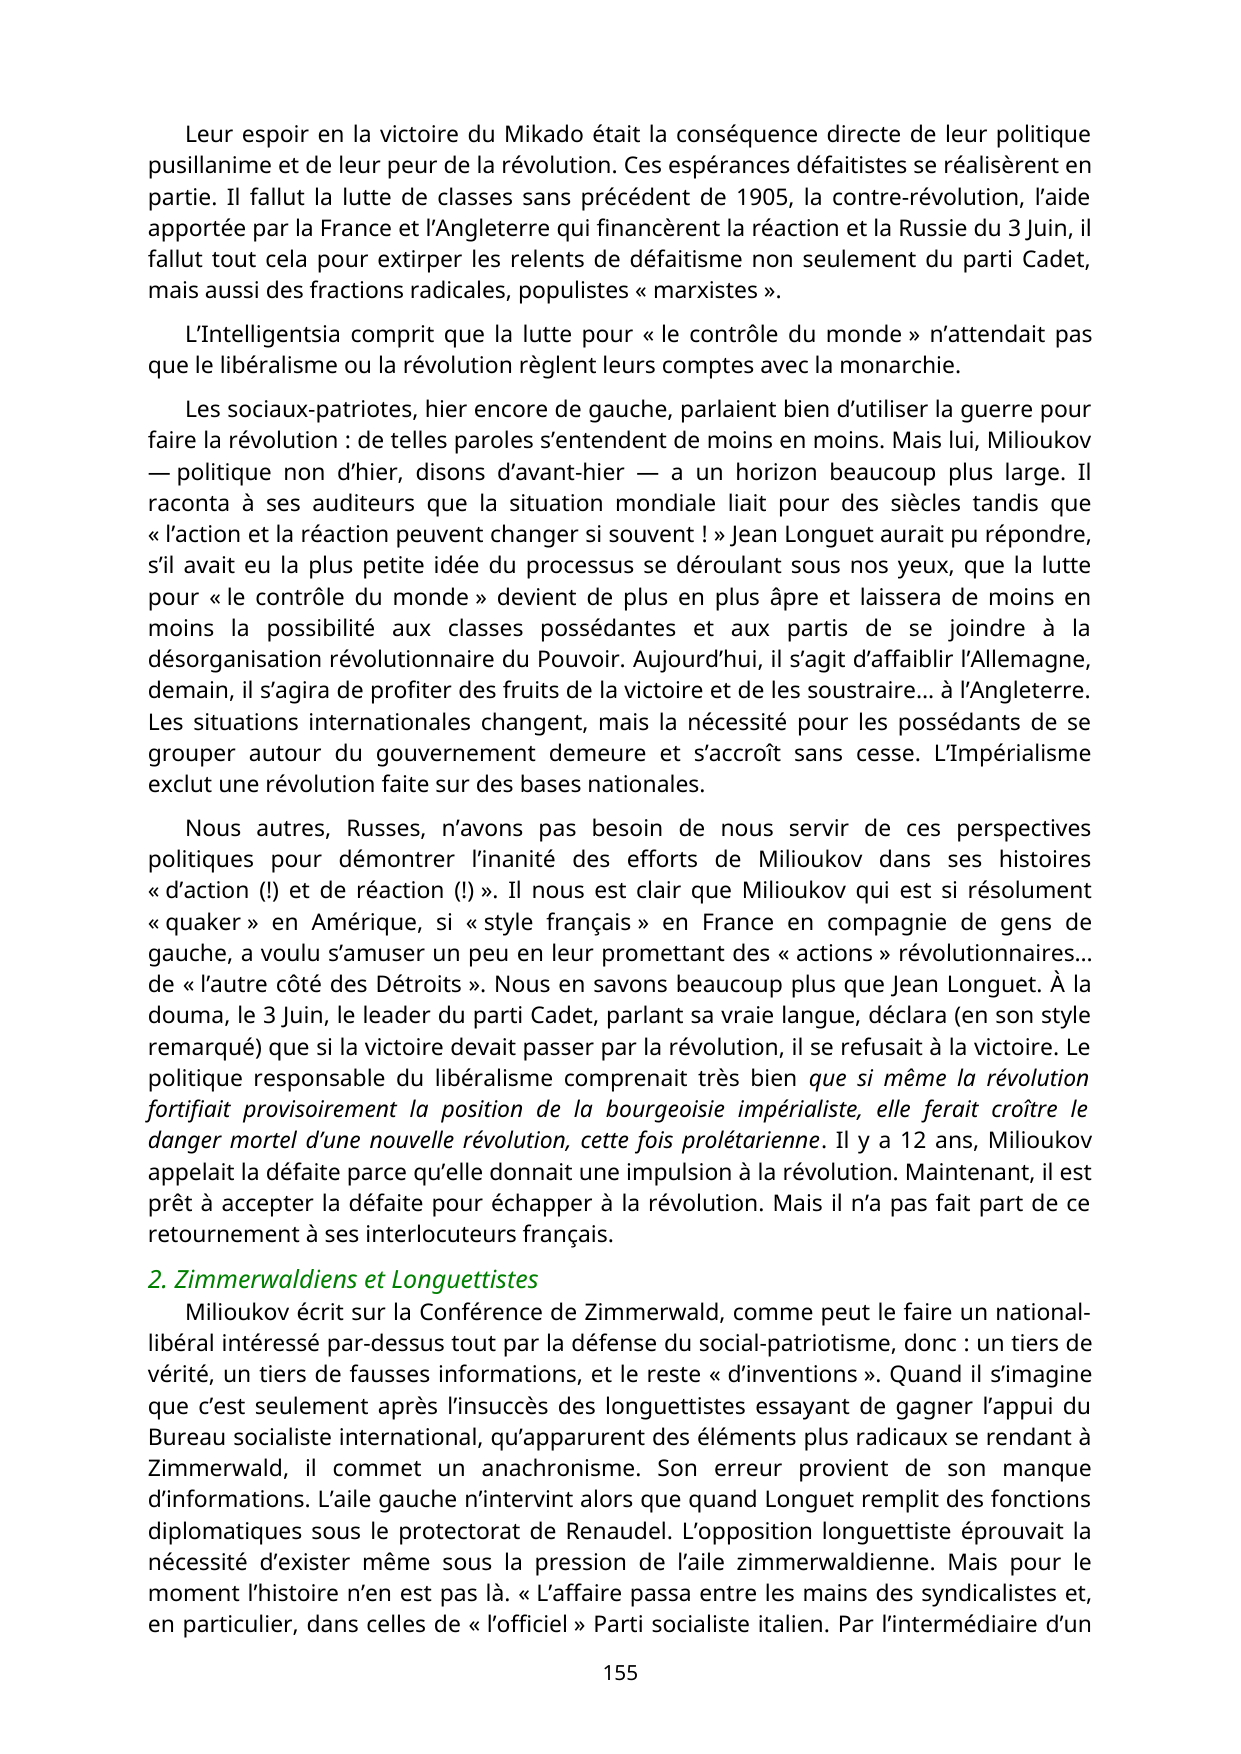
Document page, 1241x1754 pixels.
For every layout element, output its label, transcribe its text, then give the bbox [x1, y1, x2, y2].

text L’Intelligentsia comprit que la lutte pour « le contrôle du monde » n’attendait pas que le libéralisme ou la révolution règlent leurs comptes avec la monarchie. [148, 318, 1093, 381]
text Leur espoir en la victoire du Mikado était la conséquence directe de leur politique pusillanime et de leur peur de la révolution. Ces espérances défaitistes se réalisèrent en partie. Il fallut la lutte de classes sans précédent de 1905, la contre-révolution, l’aide apportée par la France et l’Angleterre qui financèrent la réaction et la Russie du 3 Juin, il fallut tout cela pour extirper les relents de défaitisme non seulement du parti Cadet, mais aussi des fractions radicales, populistes « marxistes ». [148, 118, 1093, 306]
text Nous autres, Russes, n’avons pas besoin de nous servir de ces perspectives politiques pour démontrer l’inanité des efforts de Milioukov dans ses histoires « d’action (!) et de réaction (!) ». Il nous est clair que Milioukov qui est si résolument « quaker » en Amérique, si « style français » en France en compagnie de gens de gauche, a voulu s’amuser un peu en leur promettant des « actions » révolutionnaires… de « l’autre côté des Détroits ». Nous en savons beaucoup plus que Jean Longuet. À la douma, le 3 Juin, le leader du parti Cadet, parlant sa vraie langue, déclara (en son style remarqué) que si la victoire devait passer par la révolution, il se refusait à la victoire. Le politique responsable du libéralisme comprenait très bien que si même la révolution fortifiait provisoirement la position de la bourgeoisie impérialiste, elle ferait croître le danger mortel d’une nouvelle révolution, cette fois prolétarienne. Il y a 12 ans, Milioukov appelait la défaite parce qu’elle donnait une impulsion à la révolution. Maintenant, il est prêt à accepter la défaite pour échapper à la révolution. Mais il n’a pas fait part de ce retournement à ses interlocuteurs français. [148, 812, 1093, 1249]
text Milioukov écrit sur la Conférence de Zimmerwald, comme peut le faire un national-libéral intéressé par-dessus tout par la défense du social-patriotisme, donc : un tiers de vérité, un tiers de fausses informations, et le reste « d’inventions ». Quand il s’imagine que c’est seulement après l’insuccès des longuettistes essayant de gagner l’appui du Bureau socialiste international, qu’apparurent des éléments plus radicaux se rendant à Zimmerwald, il commet un anachronisme. Son erreur provient de son manque d’informations. L’aile gauche n’intervint alors que quand Longuet remplit des fonctions diplomatiques sous le protectorat de Renaudel. L’opposition longuettiste éprouvait la nécessité d’exister même sous la pression de l’aile zimmerwaldienne. Mais pour le moment l’histoire n’en est pas là. « L’affaire passa entre les mains des syndicalistes et, en particulier, dans celles de « l’officiel » Parti socialiste italien. Par l’intermédiaire d’un [148, 1296, 1093, 1640]
text Les sociaux-patriotes, hier encore de gauche, parlaient bien d’utiliser la guerre pour faire la révolution : de telles paroles s’entendent de moins en moins. Mais lui, Milioukov — politique non d’hier, disons d’avant-hier — a un horizon beaucoup plus large. Il raconta à ses auditeurs que la situation mondiale liait pour des siècles tandis que « l’action et la réaction peuvent changer si souvent ! » Jean Longuet aurait pu répondre, s’il avait eu la plus petite idée du processus se déroulant sous nos yeux, que la lutte pour « le contrôle du monde » devient de plus en plus âpre et laissera de moins en moins la possibilité aux classes possédantes et aux partis de se joindre à la désorganisation révolutionnaire du Pouvoir. Aujourd’hui, il s’agit d’affaiblir l’Allemagne, demain, il s’agira de profiter des fruits de la victoire et de les soustraire… à l’Angleterre. Les situations internationales changent, mais la nécessité pour les possédants de se grouper autour du gouvernement demeure et s’accroît sans cesse. L’Impérialisme exclut une révolution faite sur des bases nationales. [148, 393, 1093, 799]
text 2. Zimmerwaldiens et Longuettistes [148, 1262, 1093, 1296]
